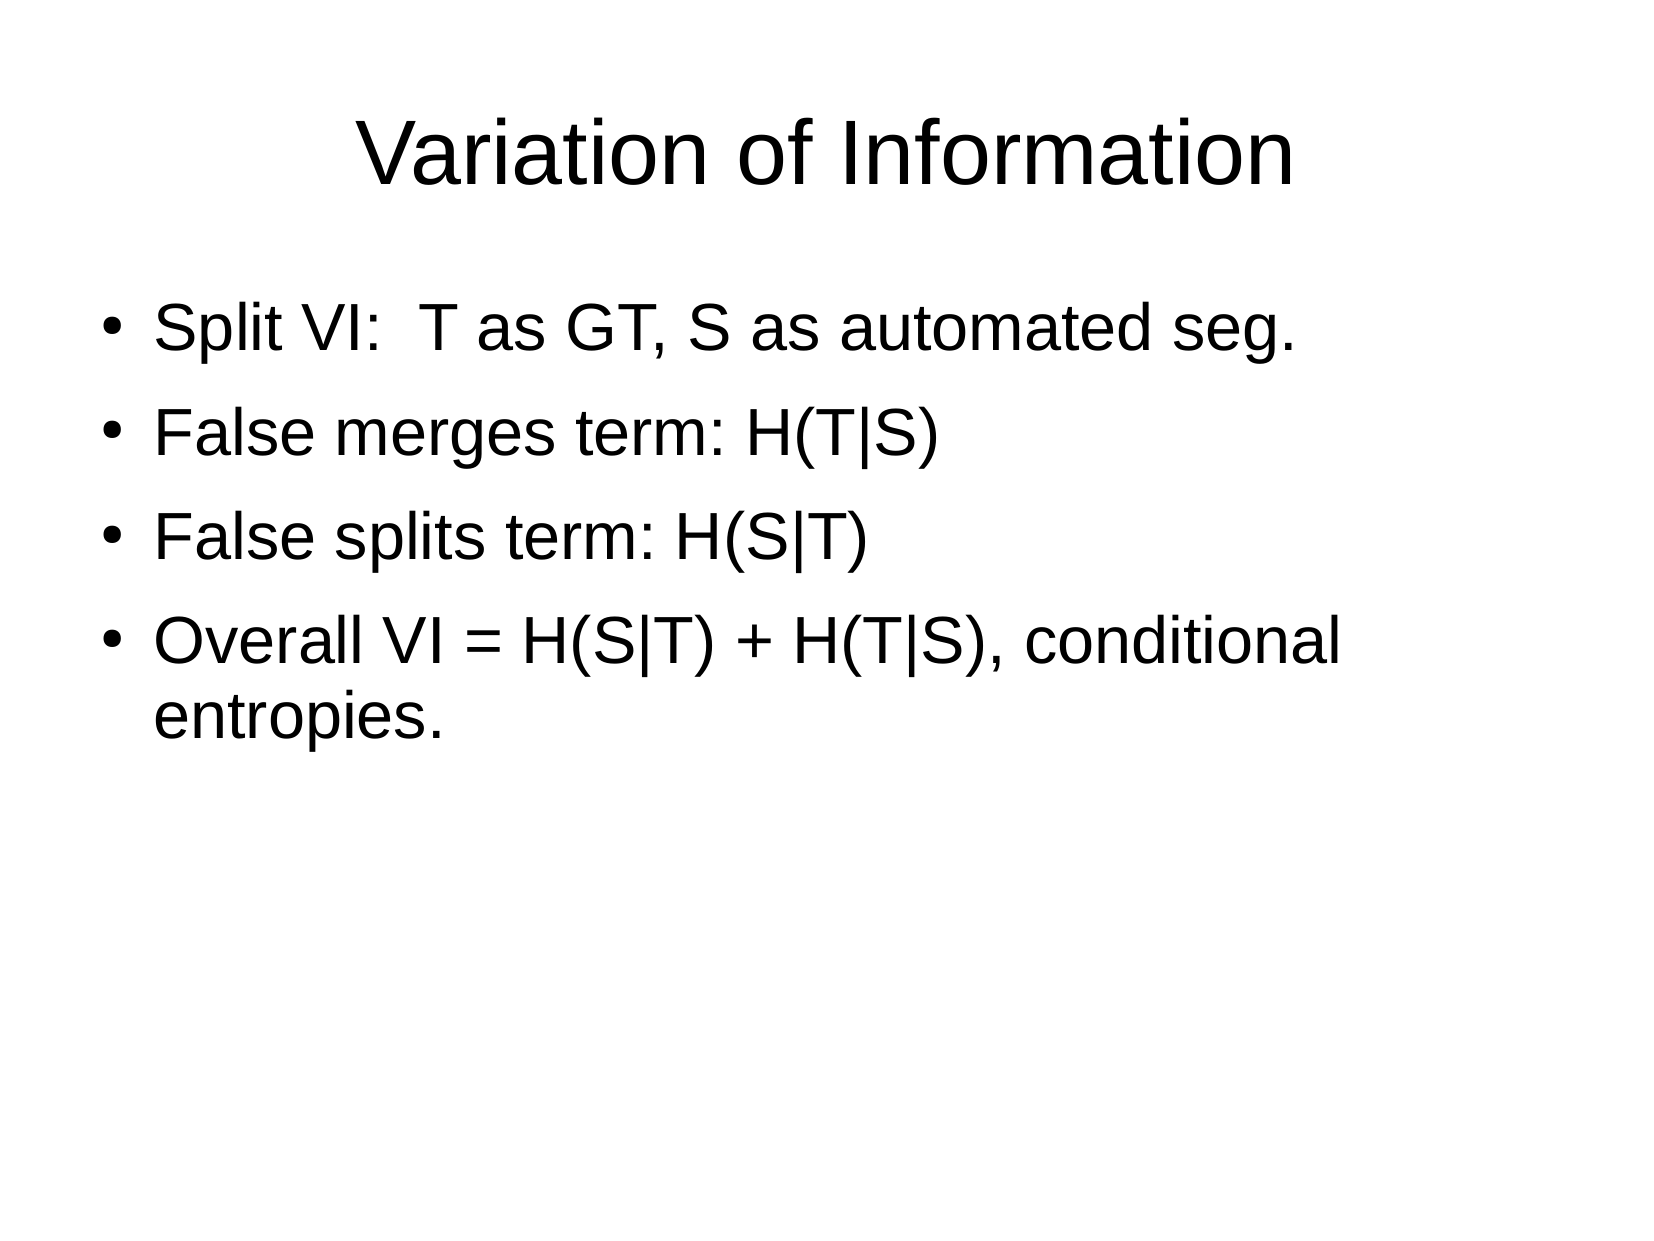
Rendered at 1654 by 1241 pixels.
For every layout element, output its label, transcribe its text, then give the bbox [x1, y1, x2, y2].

list Split VI: T as GT, S as automated seg. False merges term: H(T|S) False splits term: H(S|T) Overall VI = H(S|T) + H(T|S), conditional entropies. [82, 290, 1571, 1010]
title Variation of Information [82, 49, 1571, 257]
